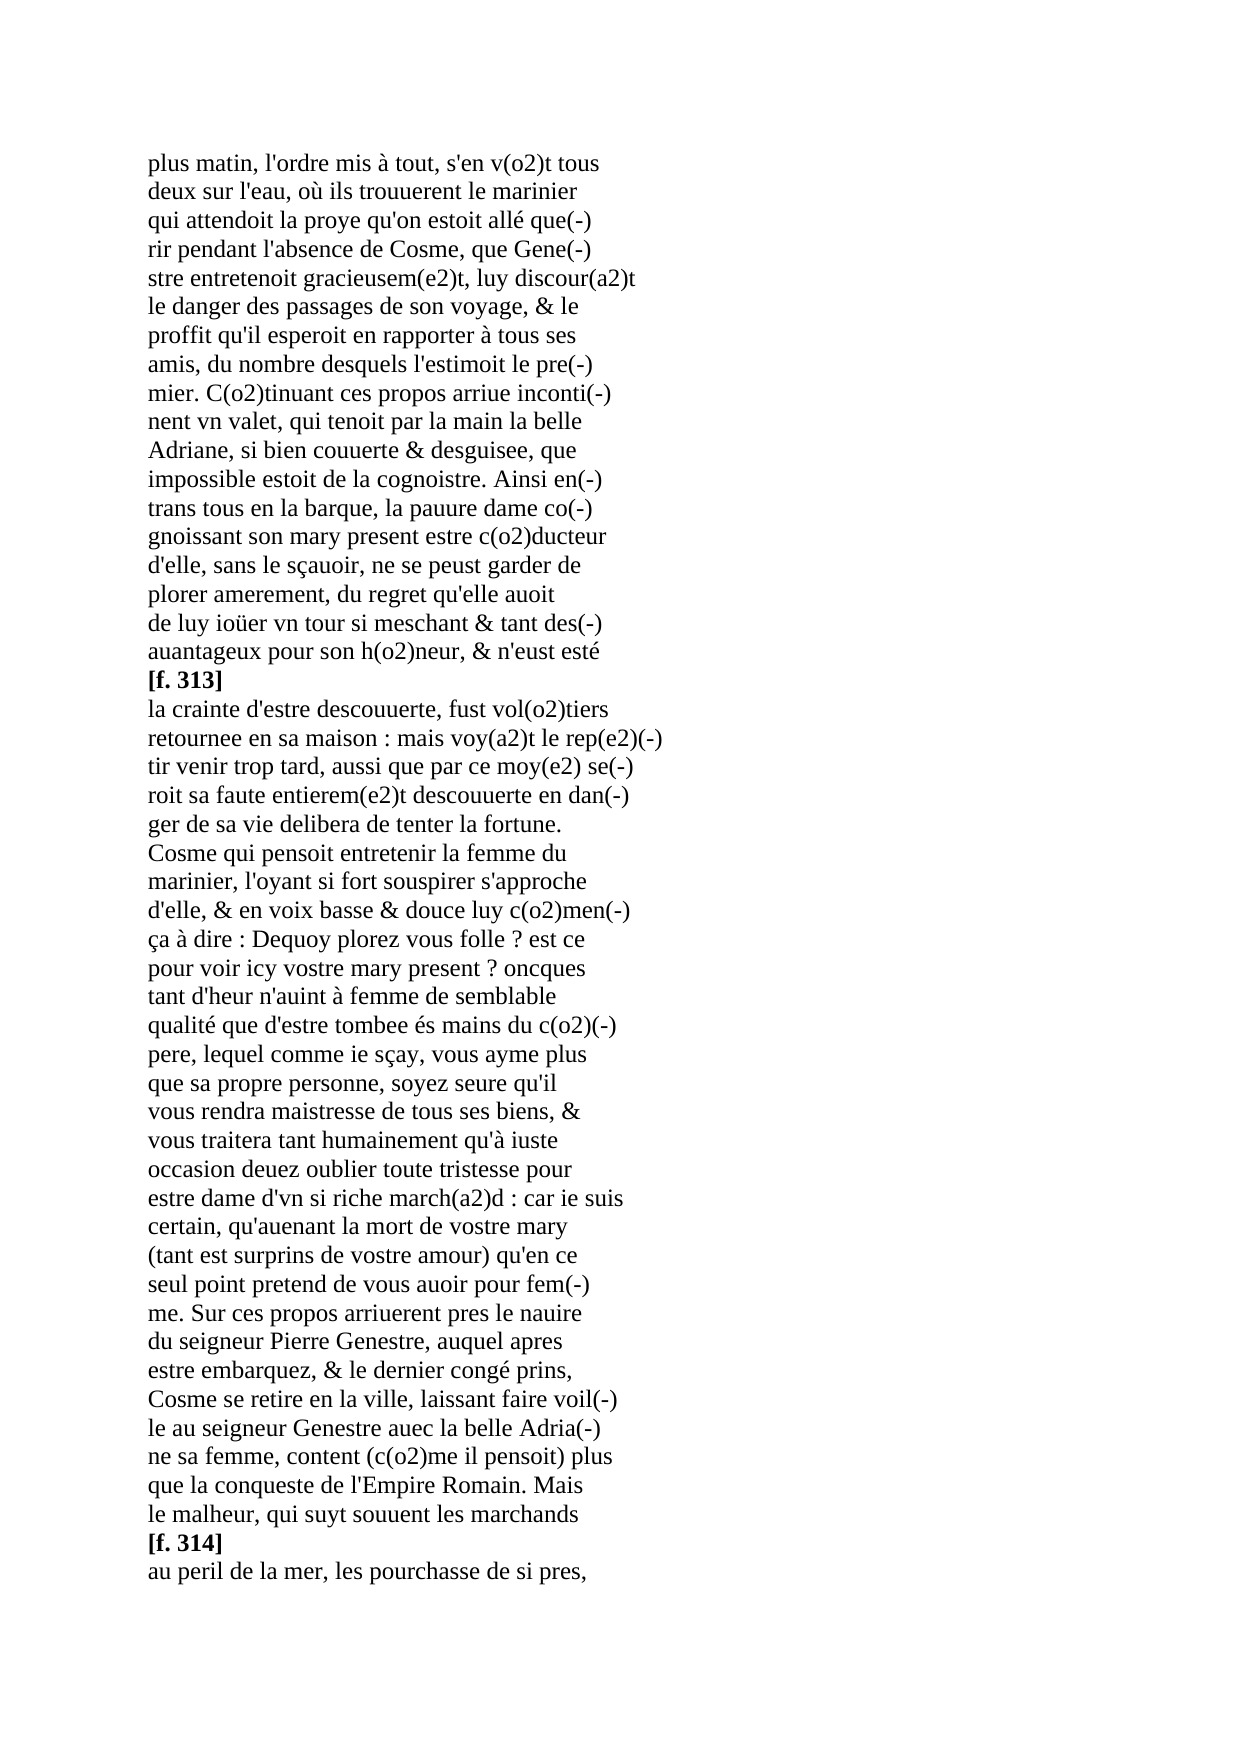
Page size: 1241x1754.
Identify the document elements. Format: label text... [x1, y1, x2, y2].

text plus matin, l'ordre mis à tout, s'en v(o2)t tous deux sur l'eau, où ils trouuerent le marinier qui attendoit la proye qu'on estoit allé que(-) rir pendant l'absence de Cosme, que Gene(-) stre entretenoit gracieusem(e2)t, luy discour(a2)t le danger des passages de son voyage, & le proffit qu'il esperoit en rapporter à tous ses amis, du nombre desquels l'estimoit le pre(-) mier. C(o2)tinuant ces propos arriue inconti(-) nent vn valet, qui tenoit par la main la belle Adriane, si bien couuerte & desguisee, que impossible estoit de la cognoistre. Ainsi en(-) trans tous en la barque, la pauure dame co(-) gnoissant son mary present estre c(o2)ducteur d'elle, sans le sçauoir, ne se peust garder de plorer amerement, du regret qu'elle auoit de luy ioüer vn tour si meschant & tant des(-) auantageux pour son h(o2)neur, & n'eust esté [f. 313] la crainte d'estre descouuerte, fust vol(o2)tiers retournee en sa maison : mais voy(a2)t le rep(e2)(-) tir venir trop tard, aussi que par ce moy(e2) se(-) roit sa faute entierem(e2)t descouuerte en dan(-) ger de sa vie delibera de tenter la fortune. Cosme qui pensoit entretenir la femme du marinier, l'oyant si fort souspirer s'approche d'elle, & en voix basse & douce luy c(o2)men(-) ça à dire : Dequoy plorez vous folle ? est ce pour voir icy vostre mary present ? oncques tant d'heur n'auint à femme de semblable qualité que d'estre tombee és mains du c(o2)(-) pere, lequel comme ie sçay, vous ayme plus que sa propre personne, soyez seure qu'il vous rendra maistresse de tous ses biens, & vous traitera tant humainement qu'à iuste occasion deuez oublier toute tristesse pour estre dame d'vn si riche march(a2)d : car ie suis certain, qu'auenant la mort de vostre mary (tant est surprins de vostre amour) qu'en ce seul point pretend de vous auoir pour fem(-) me. Sur ces propos arriuerent pres le nauire du seigneur Pierre Genestre, auquel apres estre embarquez, & le dernier congé prins, Cosme se retire en la ville, laissant faire voil(-) le au seigneur Genestre auec la belle Adria(-) ne sa femme, content (c(o2)me il pensoit) plus que la conqueste de l'Empire Romain. Mais le malheur, qui suyt souuent les marchands [f. 314] au peril de la mer, les pourchasse de si pres, [148, 148, 1093, 1585]
